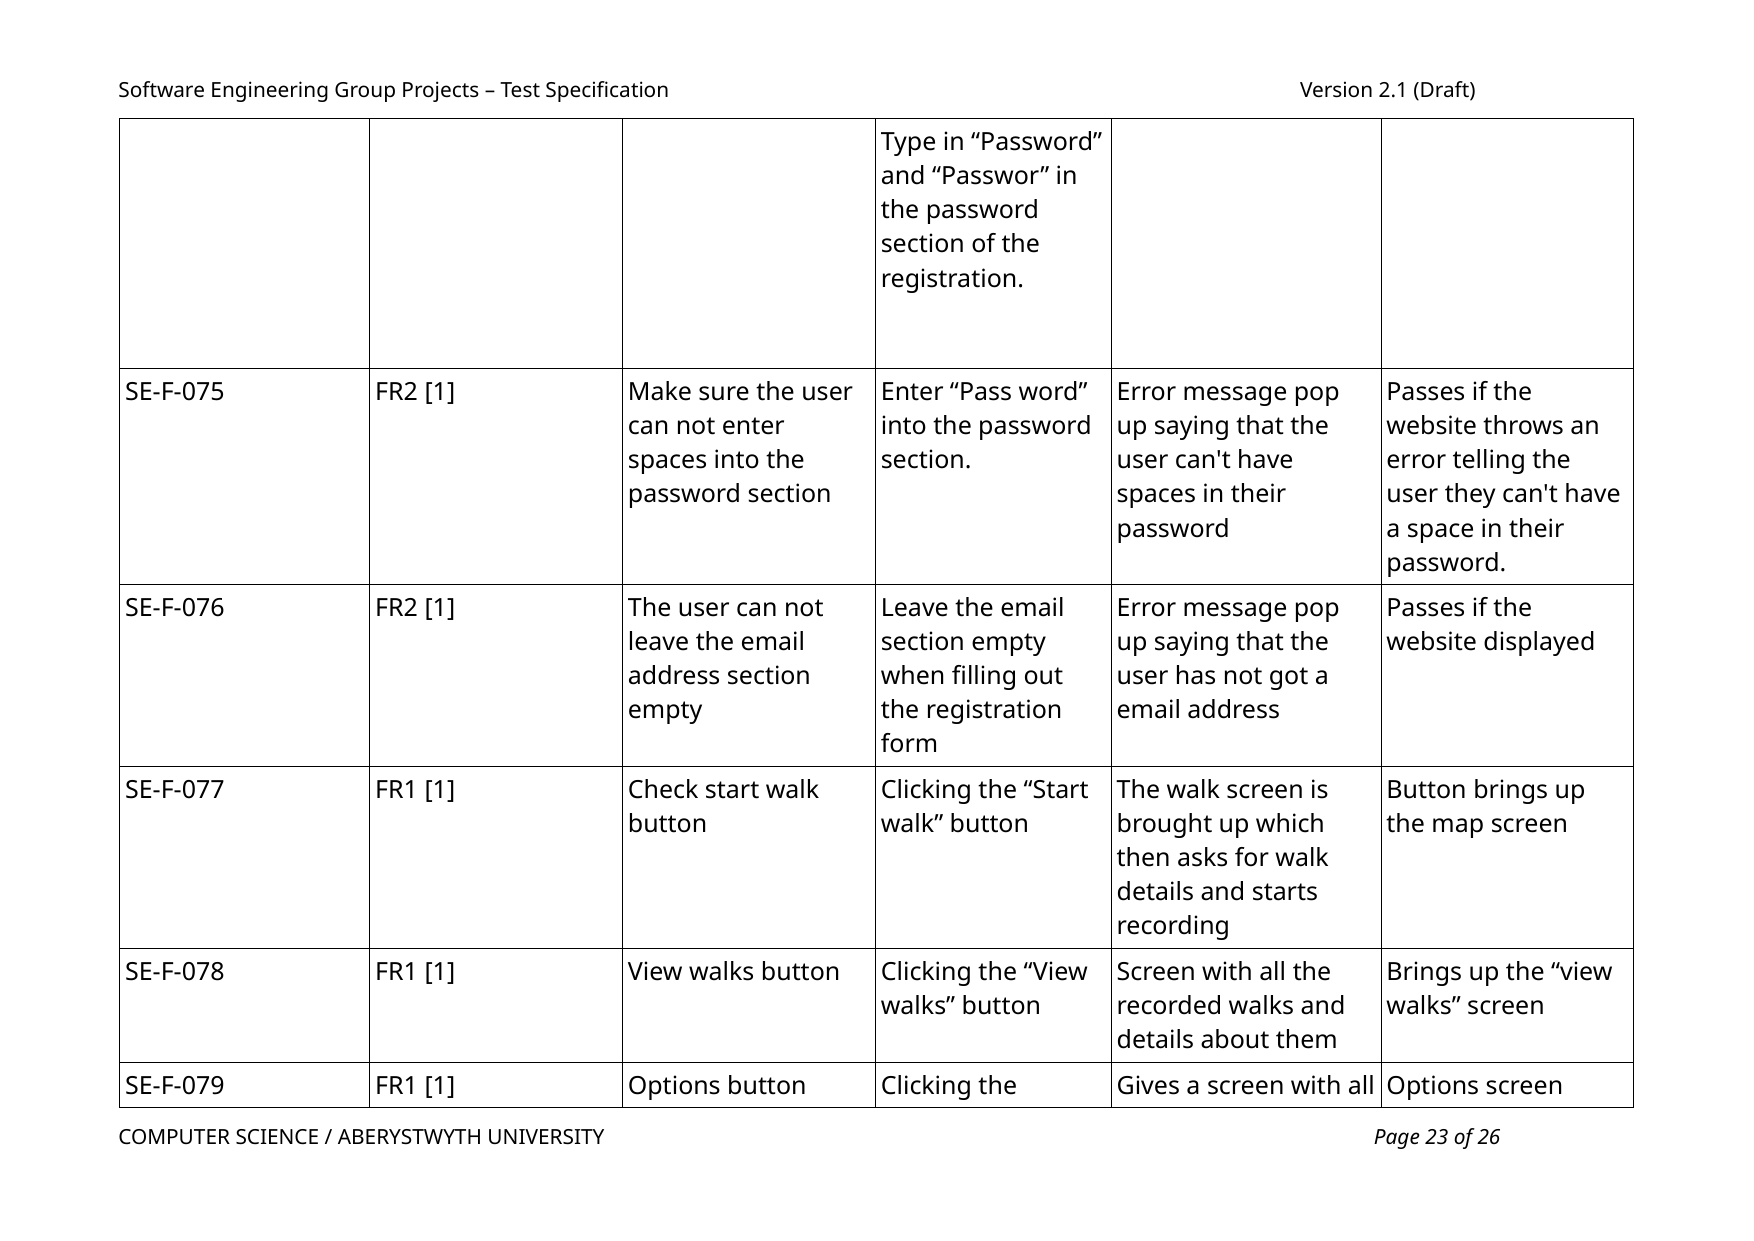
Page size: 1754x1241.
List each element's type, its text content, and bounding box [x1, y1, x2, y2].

table_cell Clicking the “Start walk” button [876, 767, 1111, 948]
table_cell Clicking the [876, 1063, 1111, 1107]
table_cell Options screen [1382, 1063, 1633, 1107]
table_cell Passes if the website throws an error telling the user they can't have a space in their password. [1382, 369, 1633, 584]
table_cell Error message pop up saying that the user can't have spaces in their password [1112, 369, 1381, 584]
table_cell FR1 [1] [370, 949, 622, 1062]
table_cell Type in “Password” and “Passwor” in the password section of the registration. [876, 119, 1111, 368]
table_cell SE-F-077 [120, 767, 369, 948]
table_cell Button brings up the map screen [1382, 767, 1633, 948]
table_cell The walk screen is brought up which then asks for walk details and starts recording [1112, 767, 1381, 948]
table_cell Leave the email section empty when filling out the registration form [876, 585, 1111, 766]
table_cell Error message pop up saying that the user has not got a email address [1112, 585, 1381, 766]
table_cell Options button [623, 1063, 875, 1107]
table_cell The user can not leave the email address section empty [623, 585, 875, 766]
table_cell Gives a screen with all [1112, 1063, 1381, 1107]
table_cell Clicking the “View walks” button [876, 949, 1111, 1062]
table_cell Brings up the “view walks” screen [1382, 949, 1633, 1062]
table_cell View walks button [623, 949, 875, 1062]
table_cell SE-F-075 [120, 369, 369, 584]
table_cell FR2 [1] [370, 369, 622, 584]
table_cell [370, 119, 622, 368]
table_cell Make sure the user can not enter spaces into the password section [623, 369, 875, 584]
table_cell [1112, 119, 1381, 368]
table_cell Passes if the website displayed [1382, 585, 1633, 766]
table_cell [120, 119, 369, 368]
table_cell Screen with all the recorded walks and details about them [1112, 949, 1381, 1062]
table_cell FR2 [1] [370, 585, 622, 766]
table_cell FR1 [1] [370, 767, 622, 948]
table_cell [623, 119, 875, 368]
table_cell FR1 [1] [370, 1063, 622, 1107]
table_cell SE-F-078 [120, 949, 369, 1062]
table_cell Enter “Pass word” into the password section. [876, 369, 1111, 584]
table_cell SE-F-079 [120, 1063, 369, 1107]
table_cell [1382, 119, 1633, 368]
table_cell Check start walk button [623, 767, 875, 948]
table_cell SE-F-076 [120, 585, 369, 766]
